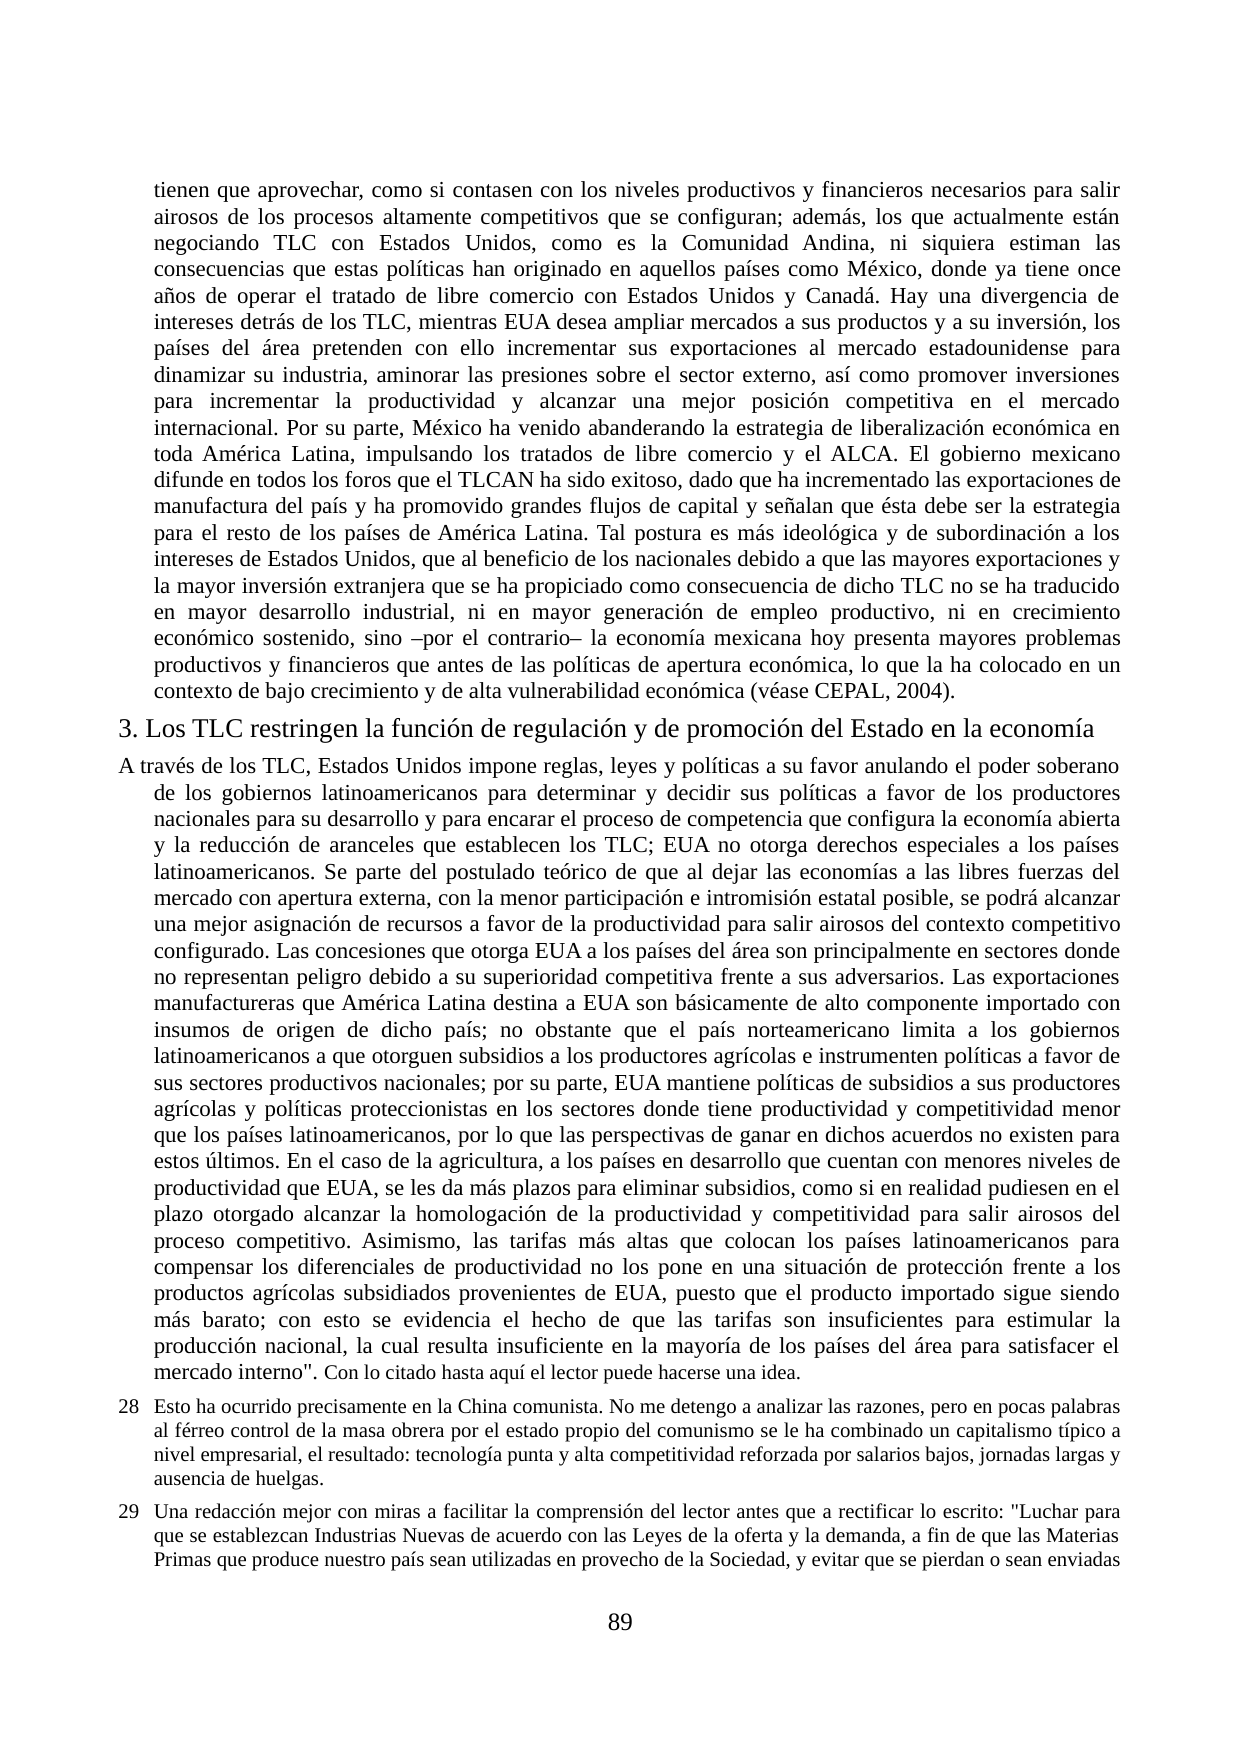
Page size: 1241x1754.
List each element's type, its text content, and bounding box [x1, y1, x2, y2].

text 3. Los TLC restringen la función de regulación y de promoción del Estado en la economía [118, 712, 1122, 743]
text A través de los TLC, Estados Unidos impone reglas, leyes y políticas a su favor anulando el poder soberano de los gobiernos latinoamericanos para determinar y decidir sus políticas a favor de los productores nacionales para su desarrollo y para encarar el proceso de competencia que configura la economía abierta y la reducción de aranceles que establecen los TLC; EUA no otorga derechos especiales a los países latinoamericanos. Se parte del postulado teórico de que al dejar las economías a las libres fuerzas del mercado con apertura externa, con la menor participación e intromisión estatal posible, se podrá alcanzar una mejor asignación de recursos a favor de la productividad para salir airosos del contexto competitivo configurado. Las concesiones que otorga EUA a los países del área son principalmente en sectores donde no representan peligro debido a su superioridad competitiva frente a sus adversarios. Las exportaciones manufactureras que América Latina destina a EUA son básicamente de alto componente importado con insumos de origen de dicho país; no obstante que el país norteamericano limita a los gobiernos latinoamericanos a que otorguen subsidios a los productores agrícolas e instrumenten políticas a favor de sus sectores productivos nacionales; por su parte, EUA mantiene políticas de subsidios a sus productores agrícolas y políticas proteccionistas en los sectores donde tiene productividad y competitividad menor que los países latinoamericanos, por lo que las perspectivas de ganar en dichos acuerdos no existen para estos últimos. En el caso de la agricultura, a los países en desarrollo que cuentan con menores niveles de productividad que EUA, se les da más plazos para eliminar subsidios, como si en realidad pudiesen en el plazo otorgado alcanzar la homologación de la productividad y competitividad para salir airosos del proceso competitivo. Asimismo, las tarifas más altas que colocan los países latinoamericanos para compensar los diferenciales de productividad no los pone en una situación de protección frente a los productos agrícolas subsidiados provenientes de EUA, puesto que el producto importado sigue siendo más barato; con esto se evidencia el hecho de que las tarifas son insuficientes para estimular la producción nacional, la cual resulta insuficiente en la mayoría de los países del área para satisfacer el mercado interno". Con lo citado hasta aquí el lector puede hacerse una idea. [118, 752, 1122, 1385]
text Una redacción mejor con miras a facilitar la comprensión del lector antes que a rectificar lo escrito: "Luchar para que se establezcan Industrias Nuevas de acuerdo con las Leyes de la oferta y la demanda, a fin de que las Materias Primas que produce nuestro país sean utilizadas en provecho de la Sociedad, y evitar que se pierdan o sean enviadas [118, 1499, 1122, 1571]
text tienen que aprovechar, como si contasen con los niveles productivos y financieros necesarios para salir airosos de los procesos altamente competitivos que se configuran; además, los que actualmente están negociando TLC con Estados Unidos, como es la Comunidad Andina, ni siquiera estiman las consecuencias que estas políticas han originado en aquellos países como México, donde ya tiene once años de operar el tratado de libre comercio con Estados Unidos y Canadá. Hay una divergencia de intereses detrás de los TLC, mientras EUA desea ampliar mercados a sus productos y a su inversión, los países del área pretenden con ello incrementar sus exportaciones al mercado estadounidense para dinamizar su industria, aminorar las presiones sobre el sector externo, así como promover inversiones para incrementar la productividad y alcanzar una mejor posición competitiva en el mercado internacional. Por su parte, México ha venido abanderando la estrategia de liberalización económica en toda América Latina, impulsando los tratados de libre comercio y el ALCA. El gobierno mexicano difunde en todos los foros que el TLCAN ha sido exitoso, dado que ha incrementado las exportaciones de manufactura del país y ha promovido grandes flujos de capital y señalan que ésta debe ser la estrategia para el resto de los países de América Latina. Tal postura es más ideológica y de subordinación a los intereses de Estados Unidos, que al beneficio de los nacionales debido a que las mayores exportaciones y la mayor inversión extranjera que se ha propiciado como consecuencia de dicho TLC no se ha traducido en mayor desarrollo industrial, ni en mayor generación de empleo productivo, ni en crecimiento económico sostenido, sino –por el contrario– la economía mexicana hoy presenta mayores problemas productivos y financieros que antes de las políticas de apertura económica, lo que la ha colocado en un contexto de bajo crecimiento y de alta vulnerabilidad económica (véase CEPAL, 2004). [118, 176, 1122, 703]
text Esto ha ocurrido precisamente en la China comunista. No me detengo a analizar las razones, pero en pocas palabras al férreo control de la masa obrera por el estado propio del comunismo se le ha combinado un capitalismo típico a nivel empresarial, el resultado: tecnología punta y alta competitividad reforzada por salarios bajos, jornadas largas y ausencia de huelgas. [118, 1394, 1122, 1490]
